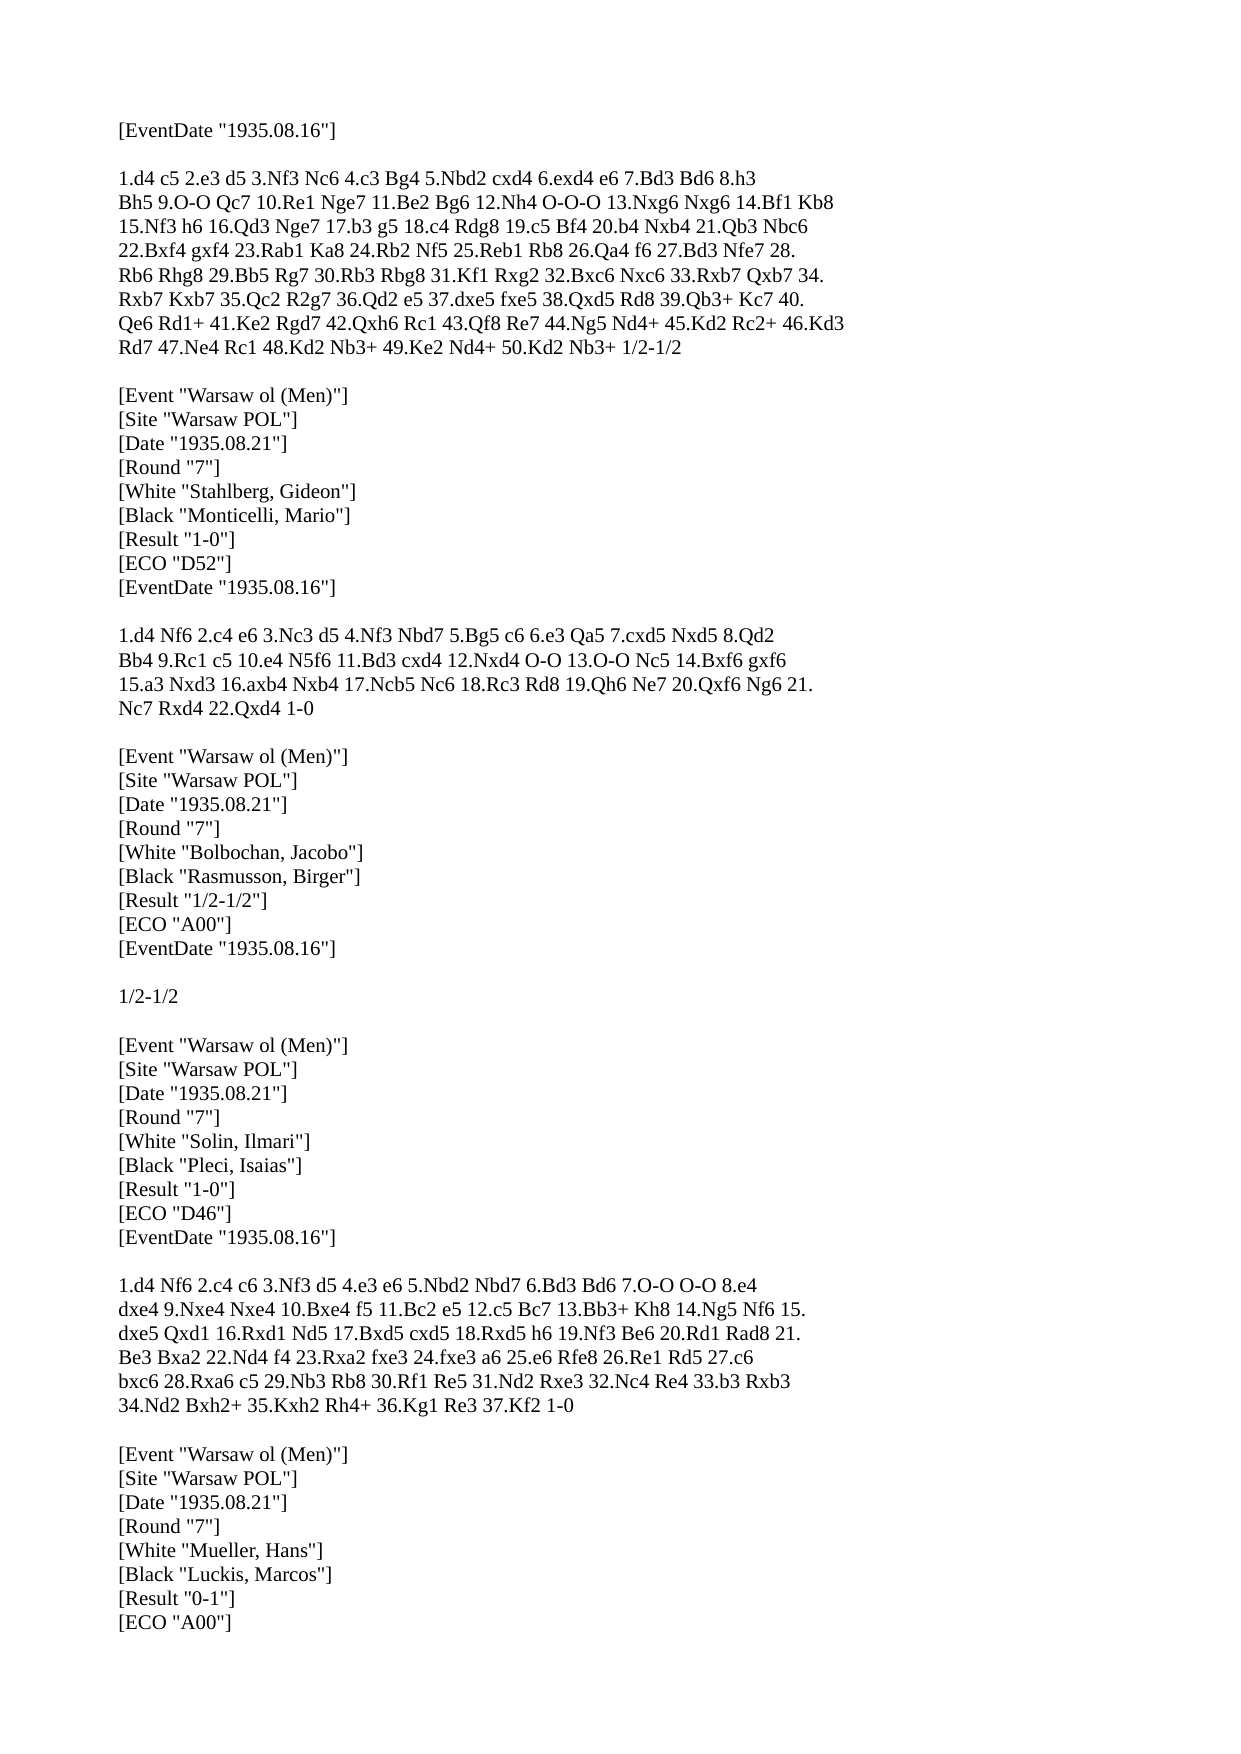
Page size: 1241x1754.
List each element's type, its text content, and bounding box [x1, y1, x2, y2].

text [White "Mueller, Hans"] [118, 1538, 1122, 1562]
text [EventDate "1935.08.16"] [118, 118, 1122, 142]
text [White "Bolbochan, Jacobo"] [118, 840, 1122, 864]
text Be3 Bxa2 22.Nd4 f4 23.Rxa2 fxe3 24.fxe3 a6 25.e6 Rfe8 26.Re1 Rd5 27.c6 [118, 1345, 1122, 1369]
text [Black "Monticelli, Mario"] [118, 503, 1122, 527]
text Bb4 9.Rc1 c5 10.e4 N5f6 11.Bd3 cxd4 12.Nxd4 O-O 13.O-O Nc5 14.Bxf6 gxf6 [118, 647, 1122, 672]
text [Round "7"] [118, 455, 1122, 479]
text dxe4 9.Nxe4 Nxe4 10.Bxe4 f5 11.Bc2 e5 12.c5 Bc7 13.Bb3+ Kh8 14.Ng5 Nf6 15. [118, 1297, 1122, 1321]
text [Date "1935.08.21"] [118, 792, 1122, 816]
text 1.d4 Nf6 2.c4 e6 3.Nc3 d5 4.Nf3 Nbd7 5.Bg5 c6 6.e3 Qa5 7.cxd5 Nxd5 8.Qd2 [118, 623, 1122, 647]
text [Round "7"] [118, 816, 1122, 840]
text [Black "Rasmusson, Birger"] [118, 864, 1122, 888]
text Rb6 Rhg8 29.Bb5 Rg7 30.Rb3 Rbg8 31.Kf1 Rxg2 32.Bxc6 Nxc6 33.Rxb7 Qxb7 34. [118, 262, 1122, 287]
text [Event "Warsaw ol (Men)"] [118, 1442, 1122, 1466]
text Bh5 9.O-O Qc7 10.Re1 Nge7 11.Be2 Bg6 12.Nh4 O-O-O 13.Nxg6 Nxg6 14.Bf1 Kb8 [118, 190, 1122, 214]
text [Black "Luckis, Marcos"] [118, 1562, 1122, 1586]
text [ECO "A00"] [118, 912, 1122, 936]
text [EventDate "1935.08.16"] [118, 936, 1122, 960]
text [Round "7"] [118, 1105, 1122, 1129]
text dxe5 Qxd1 16.Rxd1 Nd5 17.Bxd5 cxd5 18.Rxd5 h6 19.Nf3 Be6 20.Rd1 Rad8 21. [118, 1321, 1122, 1345]
text 34.Nd2 Bxh2+ 35.Kxh2 Rh4+ 36.Kg1 Re3 37.Kf2 1-0 [118, 1393, 1122, 1417]
text [ECO "A00"] [118, 1610, 1122, 1634]
text [Black "Pleci, Isaias"] [118, 1153, 1122, 1177]
text [Site "Warsaw POL"] [118, 1057, 1122, 1081]
text 15.a3 Nxd3 16.axb4 Nxb4 17.Ncb5 Nc6 18.Rc3 Rd8 19.Qh6 Ne7 20.Qxf6 Ng6 21. [118, 672, 1122, 696]
text Qe6 Rd1+ 41.Ke2 Rgd7 42.Qxh6 Rc1 43.Qf8 Re7 44.Ng5 Nd4+ 45.Kd2 Rc2+ 46.Kd3 [118, 311, 1122, 335]
text [Event "Warsaw ol (Men)"] [118, 383, 1122, 407]
text [Result "0-1"] [118, 1586, 1122, 1610]
text Rxb7 Kxb7 35.Qc2 R2g7 36.Qd2 e5 37.dxe5 fxe5 38.Qxd5 Rd8 39.Qb3+ Kc7 40. [118, 287, 1122, 311]
text 1/2-1/2 [118, 984, 1122, 1008]
text [Date "1935.08.21"] [118, 431, 1122, 455]
text [Date "1935.08.21"] [118, 1490, 1122, 1514]
text [Result "1/2-1/2"] [118, 888, 1122, 912]
text [Event "Warsaw ol (Men)"] [118, 744, 1122, 768]
text [ECO "D52"] [118, 551, 1122, 575]
text [ECO "D46"] [118, 1201, 1122, 1225]
text 15.Nf3 h6 16.Qd3 Nge7 17.b3 g5 18.c4 Rdg8 19.c5 Bf4 20.b4 Nxb4 21.Qb3 Nbc6 [118, 214, 1122, 238]
text [White "Solin, Ilmari"] [118, 1129, 1122, 1153]
text [Site "Warsaw POL"] [118, 768, 1122, 792]
text [EventDate "1935.08.16"] [118, 1225, 1122, 1249]
text [Site "Warsaw POL"] [118, 407, 1122, 431]
text [Result "1-0"] [118, 527, 1122, 551]
text bxc6 28.Rxa6 c5 29.Nb3 Rb8 30.Rf1 Re5 31.Nd2 Rxe3 32.Nc4 Re4 33.b3 Rxb3 [118, 1369, 1122, 1393]
text Nc7 Rxd4 22.Qxd4 1-0 [118, 696, 1122, 720]
text 1.d4 Nf6 2.c4 c6 3.Nf3 d5 4.e3 e6 5.Nbd2 Nbd7 6.Bd3 Bd6 7.O-O O-O 8.e4 [118, 1273, 1122, 1297]
text [EventDate "1935.08.16"] [118, 575, 1122, 599]
text Rd7 47.Ne4 Rc1 48.Kd2 Nb3+ 49.Ke2 Nd4+ 50.Kd2 Nb3+ 1/2-1/2 [118, 335, 1122, 359]
text [Date "1935.08.21"] [118, 1081, 1122, 1105]
text [Site "Warsaw POL"] [118, 1466, 1122, 1490]
text 22.Bxf4 gxf4 23.Rab1 Ka8 24.Rb2 Nf5 25.Reb1 Rb8 26.Qa4 f6 27.Bd3 Nfe7 28. [118, 238, 1122, 262]
text [Result "1-0"] [118, 1177, 1122, 1201]
text 1.d4 c5 2.e3 d5 3.Nf3 Nc6 4.c3 Bg4 5.Nbd2 cxd4 6.exd4 e6 7.Bd3 Bd6 8.h3 [118, 166, 1122, 190]
text [Event "Warsaw ol (Men)"] [118, 1032, 1122, 1057]
text [White "Stahlberg, Gideon"] [118, 479, 1122, 503]
text [Round "7"] [118, 1514, 1122, 1538]
